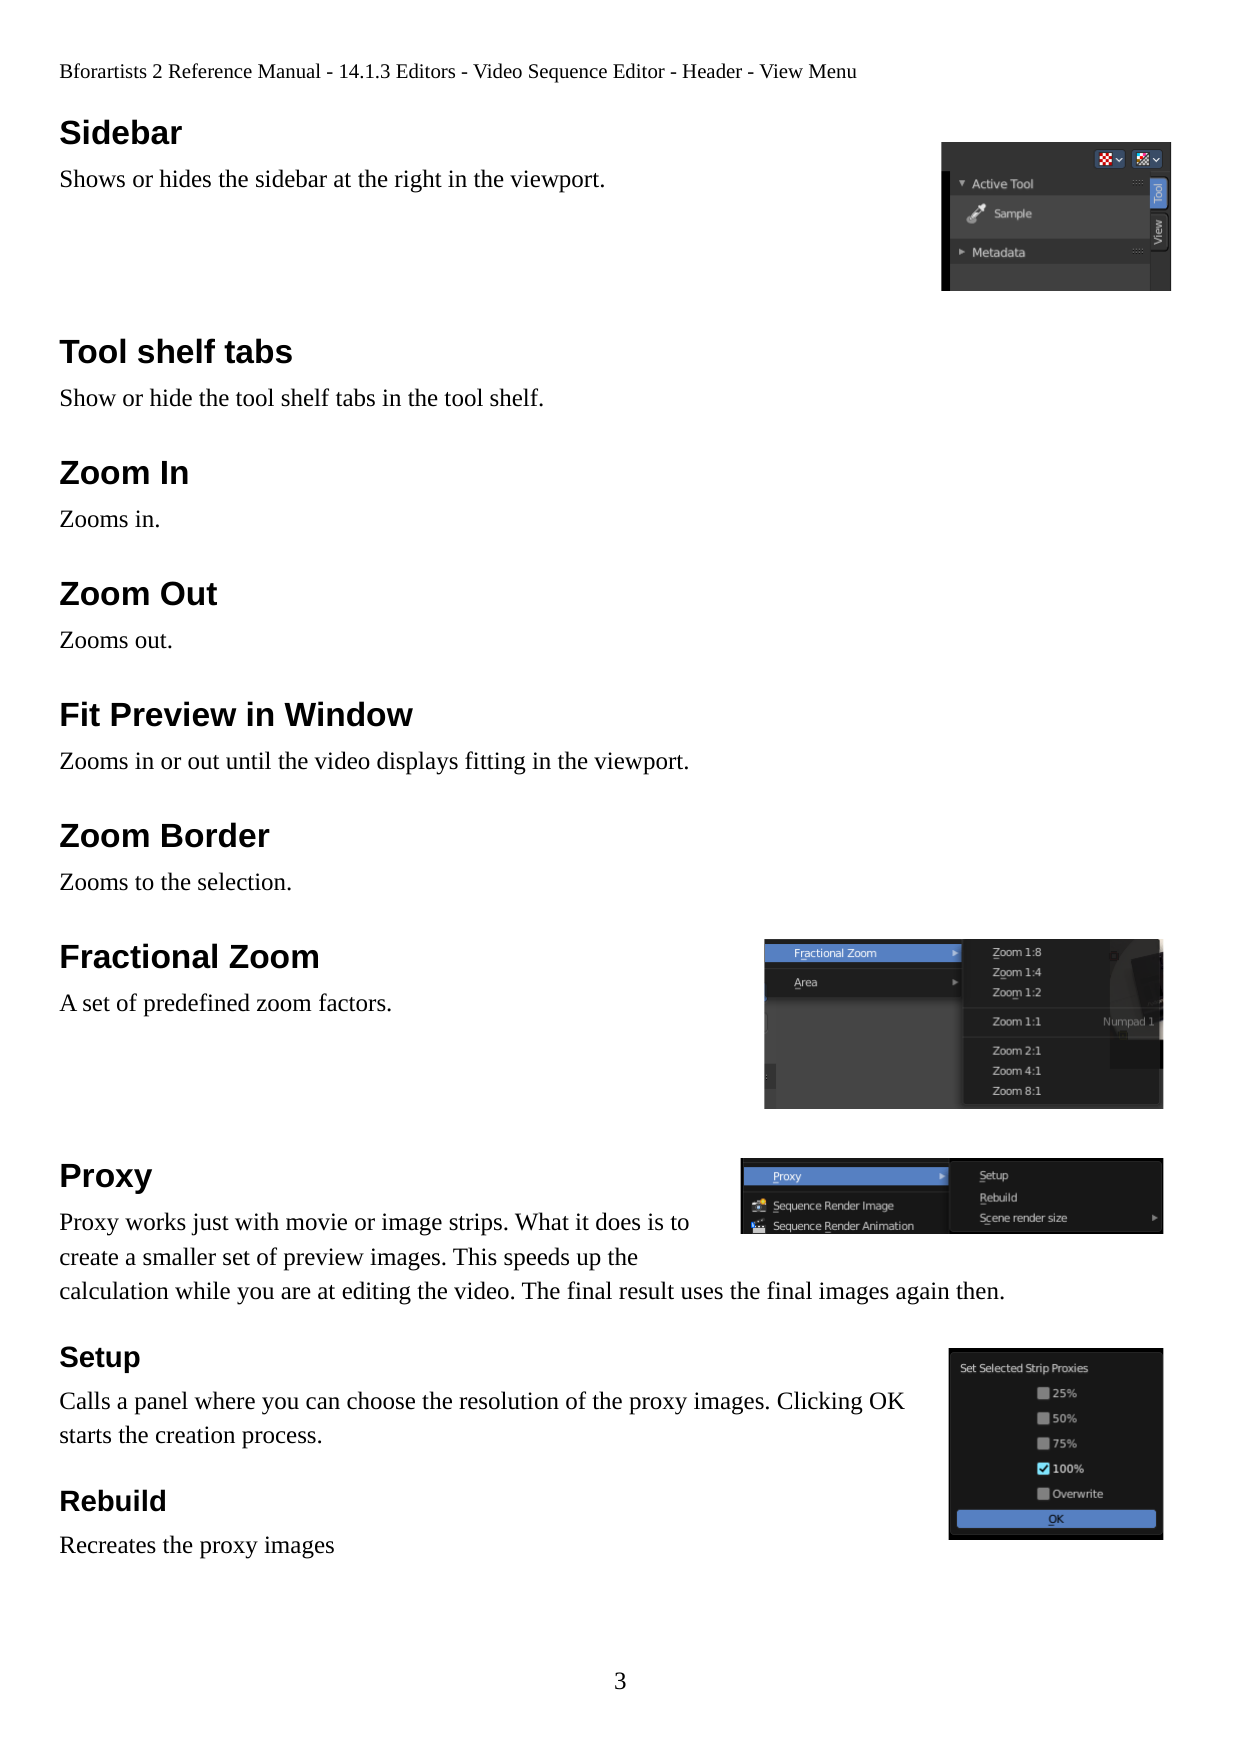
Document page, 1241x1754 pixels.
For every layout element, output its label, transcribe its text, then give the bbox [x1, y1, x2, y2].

text Recreates the proxy images [59, 1531, 1181, 1559]
subtitle Sidebar [59, 113, 1181, 151]
subtitle Zoom In [59, 453, 1181, 491]
subtitle Proxy [59, 1156, 1181, 1195]
subtitle Zoom Border [59, 816, 1181, 854]
subtitle Zoom Out [59, 574, 1181, 612]
subtitle Tool shelf tabs [59, 332, 1181, 370]
text A set of predefined zoom factors. [59, 988, 764, 1017]
subtitle Rebuild [59, 1484, 948, 1518]
text Zooms out. [59, 625, 1181, 654]
text Shows or hides the sidebar at the right in the viewport. [59, 164, 941, 192]
text Zooms to the selection. [59, 867, 1181, 896]
subtitle [1164, 1484, 1181, 1518]
text Zooms in or out until the video displays fitting in the viewport. [59, 746, 1181, 775]
text Show or hide the tool shelf tabs in the tool shelf. [59, 383, 1181, 412]
subtitle Setup [59, 1340, 1181, 1374]
picture [941, 142, 1172, 291]
subtitle Fractional Zoom [59, 937, 1181, 976]
text Zooms in. [59, 504, 1181, 533]
subtitle Fit Preview in Window [59, 695, 1181, 733]
picture [948, 1348, 1164, 1540]
text Proxy works just with movie or image strips. What it does is to create a smaller set of preview images. This speeds up the calculation while you are at editing the video. The final result uses the final images again then. [59, 1207, 1181, 1305]
picture [740, 1158, 1164, 1234]
picture [764, 939, 1164, 1109]
text Calls a panel where you can choose the resolution of the proxy images. Clicking OK starts the creation process. [59, 1386, 948, 1449]
